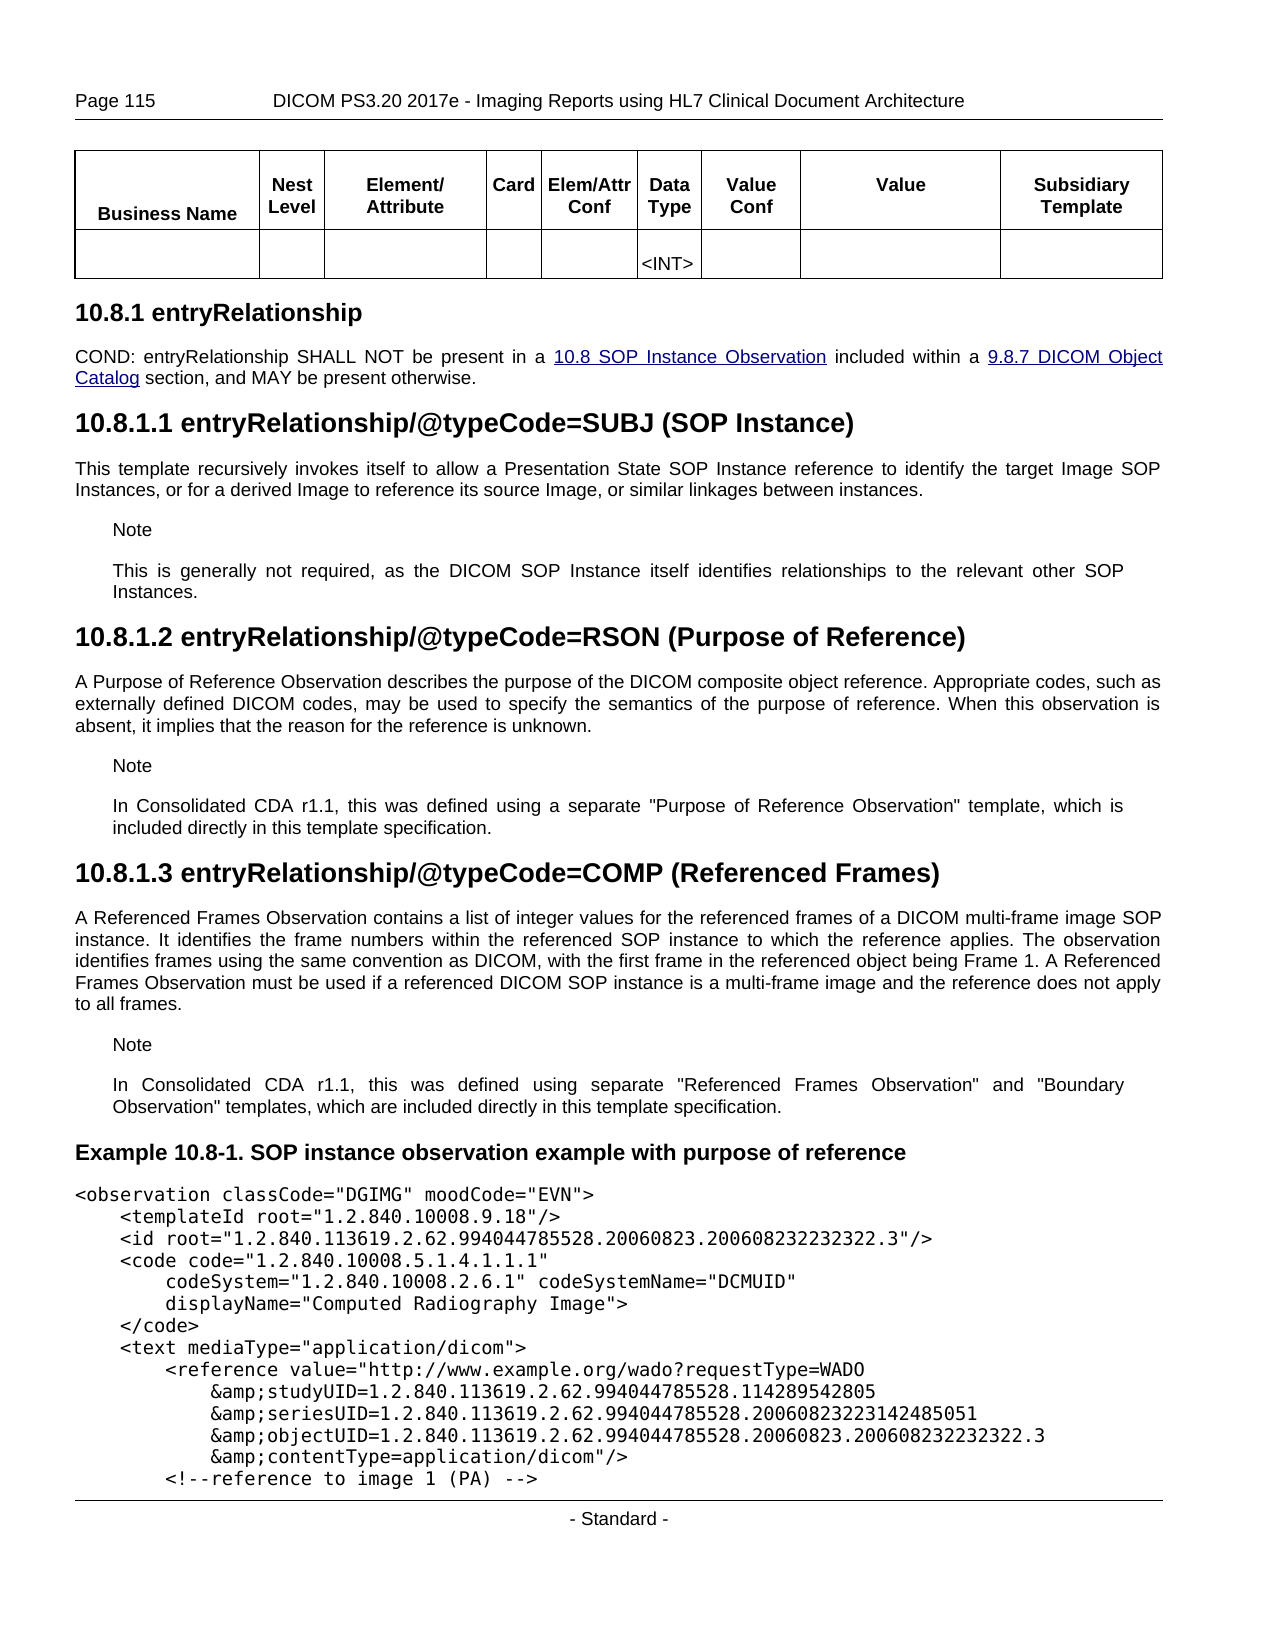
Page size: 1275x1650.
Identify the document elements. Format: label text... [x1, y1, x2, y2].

text 10.8.1.1 entryRelationship/@typeCode=SUBJ (SOP Instance) [75, 407, 1162, 438]
text A Purpose of Reference Observation describes the purpose of the DICOM composite object reference. Appropriate codes, such as externally defined DICOM codes, may be used to specify the semantics of the purpose of reference. When this observation is absent, it implies that the reason for the reference is unknown. [75, 671, 1162, 736]
text <observation classCode="DGIMG" moodCode="EVN"> <templateId root="1.2.840.10008.9.18"/> <id root="1.2.840.113619.2.62.994044785528.20060823.200608232232322.3"/> <code code="1.2.840.10008.5.1.4.1.1.1" codeSystem="1.2.840.10008.2.6.1" codeSystemName="DCMUID" displayName="Computed Radiography Image"> </code> <text mediaType="application/dicom"> <reference value="http://www.example.org/wado?requestType=WADO &amp;studyUID=1.2.840.113619.2.62.994044785528.114289542805 &amp;seriesUID=1.2.840.113619.2.62.994044785528.20060823223142485051 &amp;objectUID=1.2.840.113619.2.62.994044785528.20060823.200608232232322.3 &amp;contentType=application/dicom"/> <!--reference to image 1 (PA) --> [75, 1184, 1162, 1490]
text A Referenced Frames Observation contains a list of integer values for the referenced frames of a DICOM multi-frame image SOP instance. It identifies the frame numbers within the referenced SOP instance to which the reference applies. The observation identifies frames using the same convention as DICOM, with the first frame in the referenced object being Frame 1. A Referenced Frames Observation must be used if a referenced DICOM SOP instance is a multi-frame image and the reference does not apply to all frames. [75, 907, 1162, 1015]
table_header Business Name [76, 151, 259, 228]
table_cell [325, 230, 486, 278]
table_header Elem/Attr Conf [542, 151, 637, 228]
text This is generally not required, as the DICOM SOP Instance itself identifies relationships to the relevant other SOP Instances. [112, 559, 1125, 603]
table_cell [702, 230, 800, 278]
text Note [112, 755, 1125, 776]
table_cell [76, 230, 259, 278]
table_cell <INT> [638, 230, 701, 278]
text 10.8.1.2 entryRelationship/@typeCode=RSON (Purpose of Reference) [75, 621, 1162, 653]
table_cell [487, 230, 541, 278]
text Note [112, 519, 1125, 541]
table_header Nest Level [260, 151, 324, 228]
table_header Element/​Attribute [325, 151, 486, 228]
text 10.8.1.3 entryRelationship/@typeCode=COMP (Referenced Frames) [75, 857, 1162, 888]
table_header Subsidiary Template [1001, 151, 1162, 228]
table_header Data Type [638, 151, 701, 228]
text In Consolidated CDA r1.1, this was defined using separate "Referenced Frames Observation" and "Boundary Observation" templates, which are included directly in this template specification. [112, 1074, 1125, 1117]
text This template recursively invokes itself to allow a Presentation State SOP Instance reference to identify the target Image SOP Instances, or for a derived Image to reference its source Image, or similar linkages between instances. [75, 457, 1162, 500]
text Note [112, 1033, 1125, 1055]
table_header Card [487, 151, 541, 228]
table_cell [260, 230, 324, 278]
table_cell [1001, 230, 1162, 278]
text COND: entryRelationship SHALL NOT be present in a 10.8 SOP Instance Observation included within a 9.8.7 DICOM Object Catalog section, and MAY be present otherwise. [75, 345, 1162, 388]
text Example 10.8-1. SOP instance observation example with purpose of reference [75, 1139, 1162, 1165]
text 10.8.1 entryRelationship [75, 298, 1162, 327]
text In Consolidated CDA r1.1, this was defined using a separate "Purpose of Reference Observation" template, which is included directly in this template specification. [112, 795, 1125, 838]
table_cell [801, 230, 1000, 278]
table_header Value [801, 151, 1000, 228]
table_header Value Conf [702, 151, 800, 228]
table_cell [542, 230, 637, 278]
